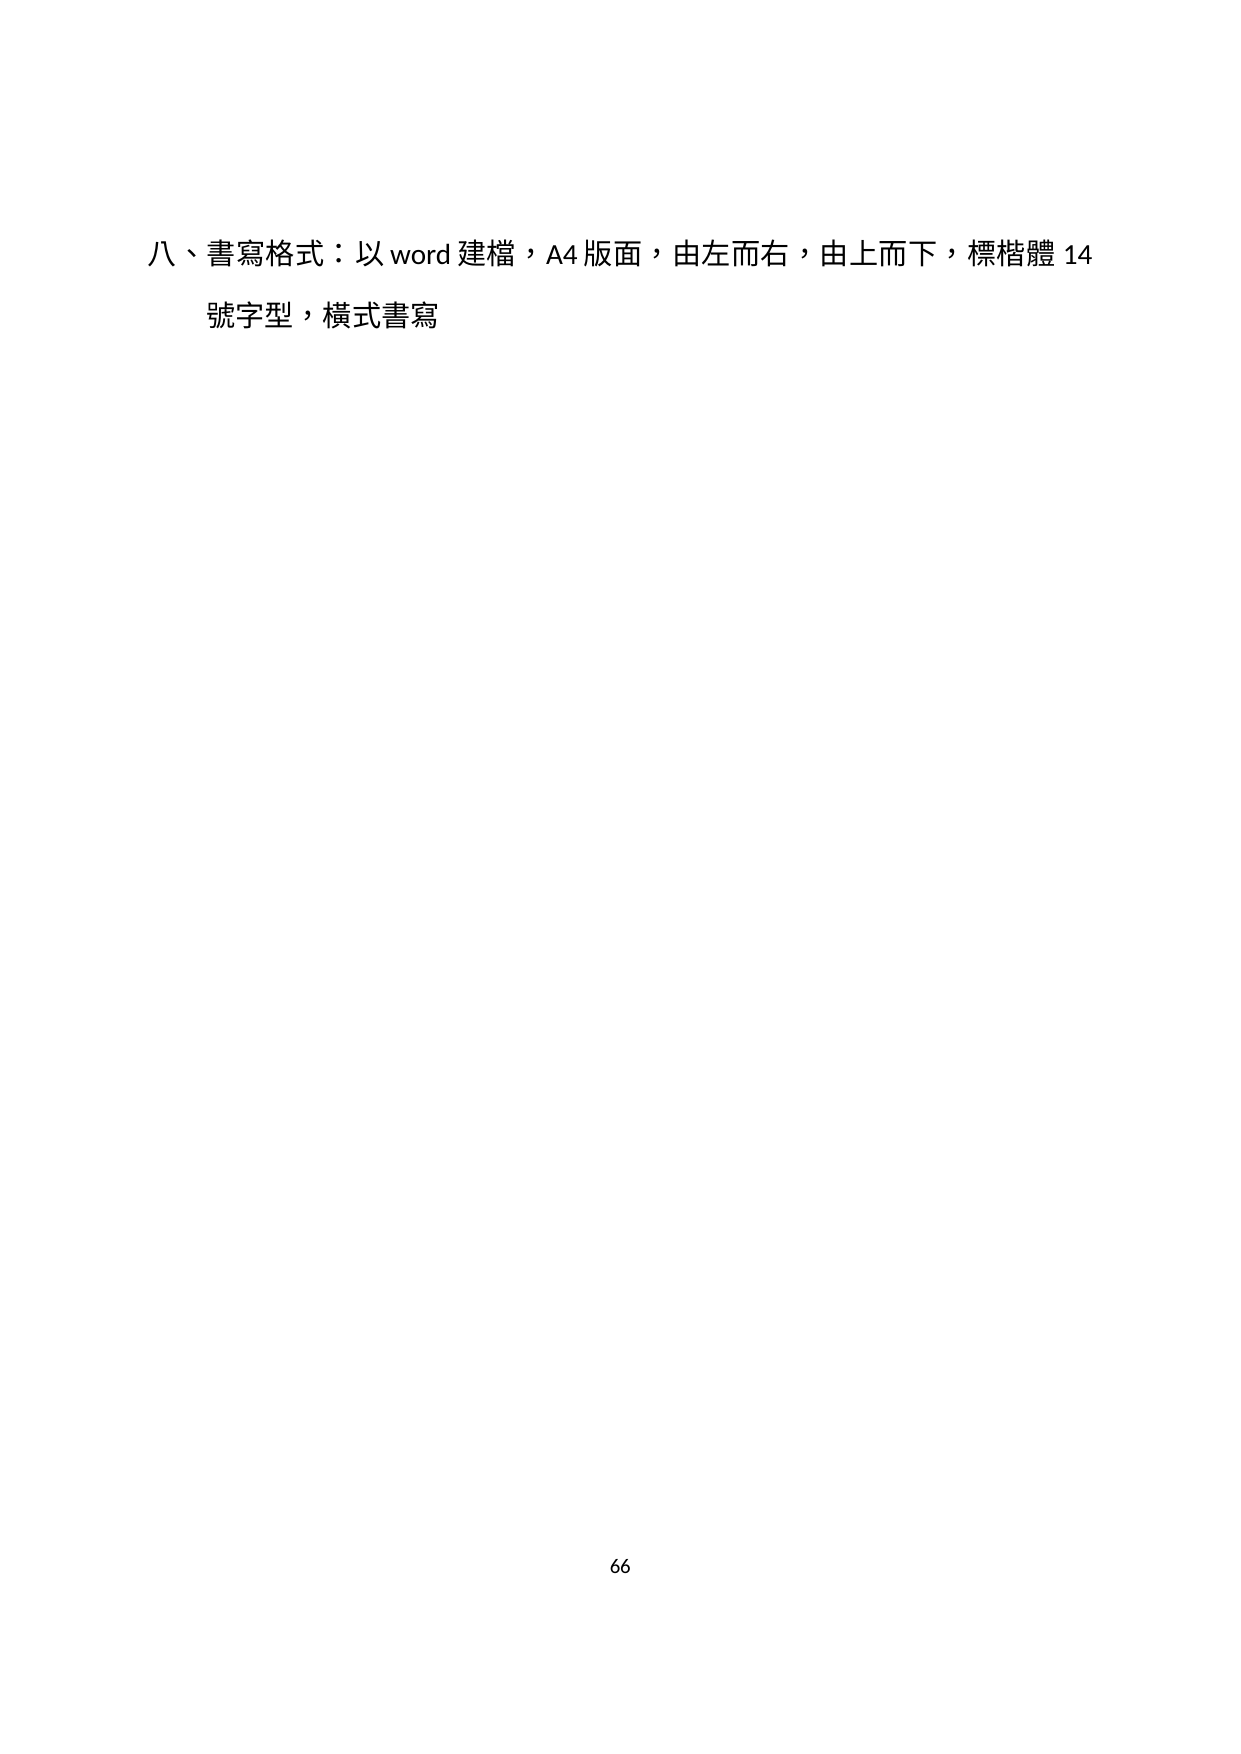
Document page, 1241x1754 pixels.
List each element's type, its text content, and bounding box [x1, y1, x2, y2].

text 八、書寫格式：以word建檔，A4版面，由左而右，由上而下，標楷體14號字型，橫式書寫 [148, 210, 1092, 335]
